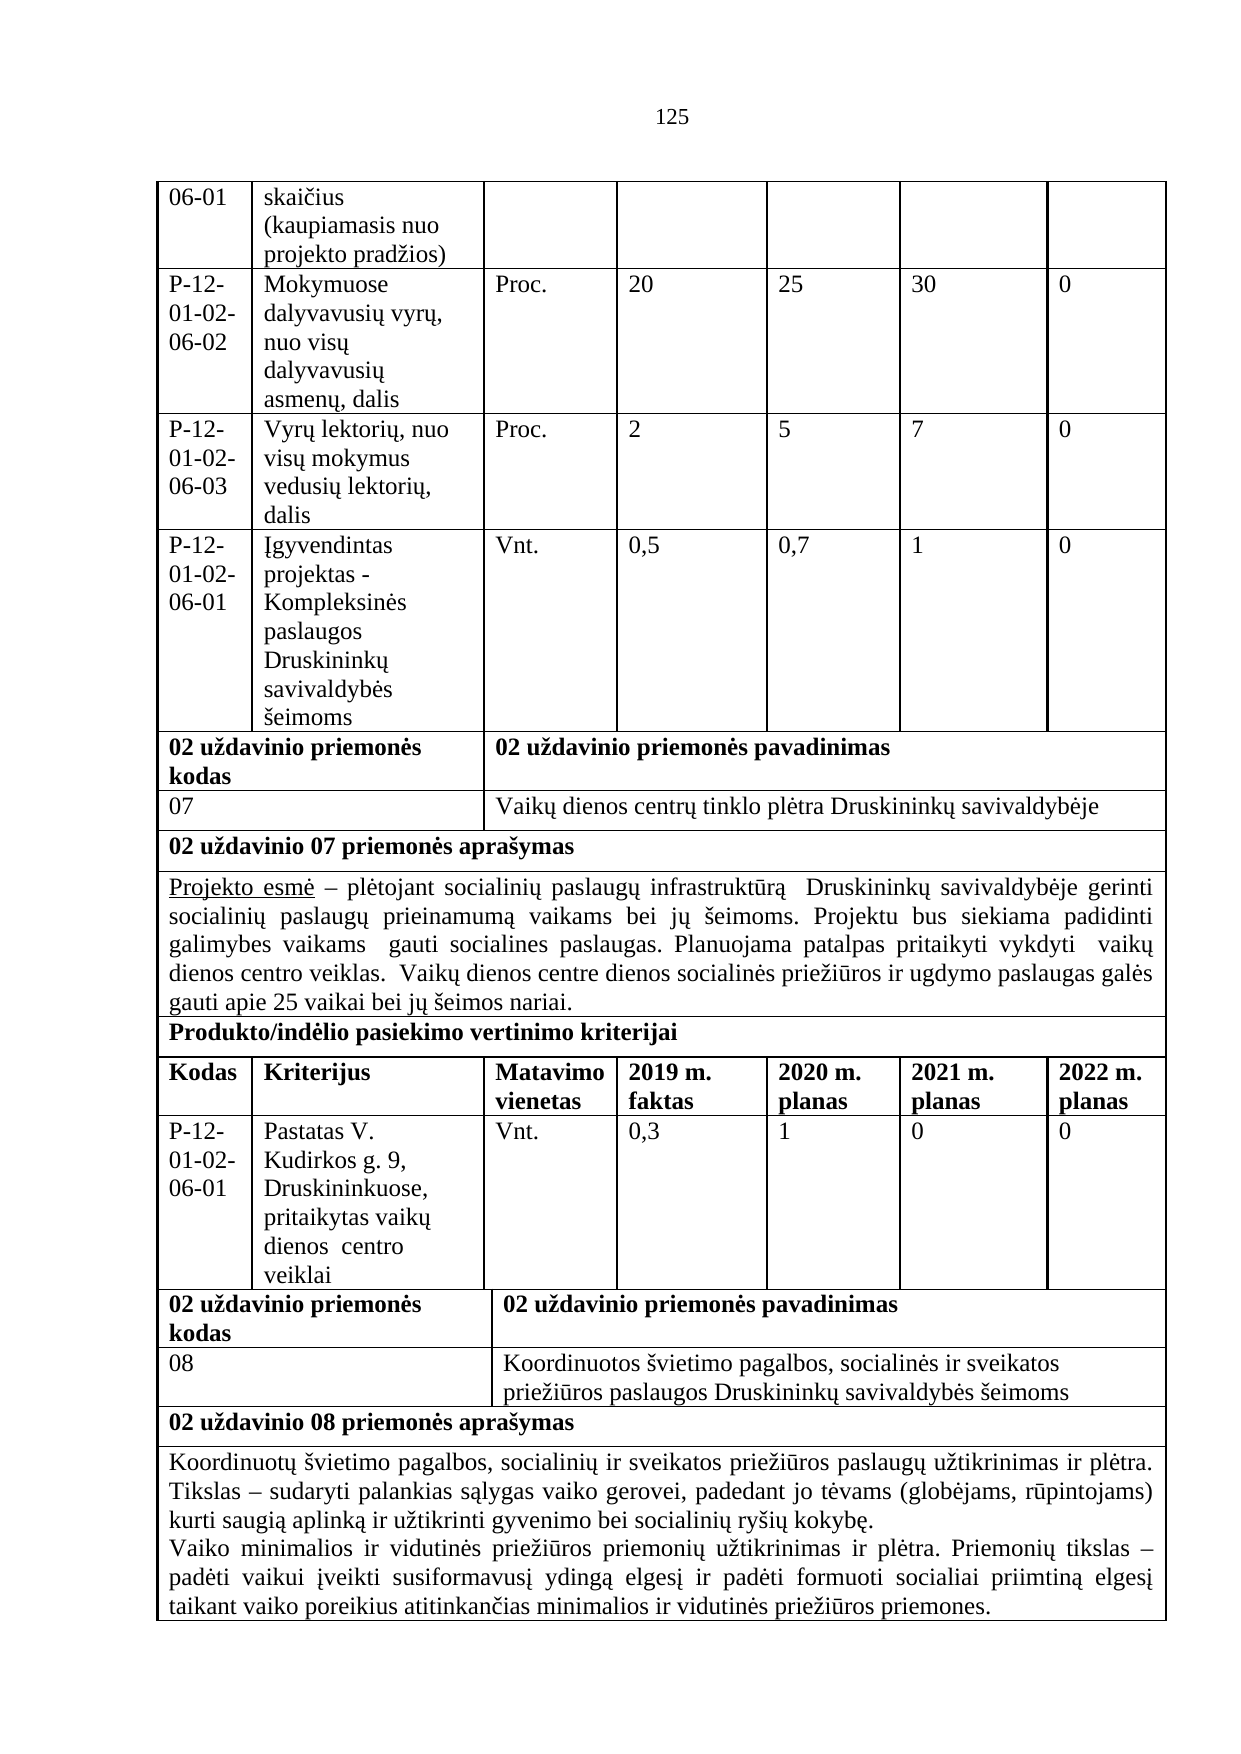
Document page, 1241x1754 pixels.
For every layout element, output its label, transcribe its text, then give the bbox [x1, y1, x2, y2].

table_cell P-12-01-02-06-01 [159, 530, 251, 731]
table_cell Proc. [485, 269, 616, 413]
table_cell [901, 182, 1046, 268]
table_cell 1 [901, 530, 1046, 731]
table_cell 0 [1049, 269, 1165, 413]
table_cell [1049, 182, 1165, 268]
table_cell 08 [159, 1348, 491, 1406]
table_cell 0 [901, 1116, 1046, 1288]
table_cell 2020 m. planas [768, 1058, 899, 1115]
table_cell Projekto esmė – plėtojant socialinių paslaugų infrastruktūrą Druskininkų savivaldybėje gerinti socialinių paslaugų prieinamumą vaikams bei jų šeimoms. Projektu bus siekiama padidinti galimybes vaikams gauti socialines paslaugas. Planuojama patalpas pritaikyti vykdyti vaikų dienos centro veiklas. Vaikų dienos centre dienos socialinės priežiūros ir ugdymo paslaugas galės gauti apie 25 vaikai bei jų šeimos nariai. [159, 872, 1165, 1016]
table_cell P-12-01-02-06-03 [159, 414, 251, 529]
table_cell Proc. [485, 414, 616, 529]
table_cell 7 [901, 414, 1046, 529]
table_cell Vnt. [485, 530, 616, 731]
table_cell 0 [1049, 1116, 1165, 1288]
table_cell Kriterijus [253, 1058, 483, 1115]
table_cell 2019 m. faktas [618, 1058, 766, 1115]
table_cell Vyrų lektorių, nuo visų mokymus vedusių lektorių, dalis [253, 414, 483, 529]
table_cell Kodas [159, 1058, 251, 1115]
table_cell [618, 182, 766, 268]
table_cell [768, 182, 899, 268]
table_cell 0 [1049, 414, 1165, 529]
table_cell 2 [618, 414, 766, 529]
table_cell P-12-01-02-06-01 [159, 1116, 251, 1288]
table_cell 0,7 [768, 530, 899, 731]
table_cell 0 [1049, 530, 1165, 731]
table_cell 07 [159, 791, 483, 830]
table_cell 02 uždavinio priemonės pavadinimas [485, 732, 1165, 790]
table_cell 0,3 [618, 1116, 766, 1288]
table_cell 20 [618, 269, 766, 413]
table_cell Įgyvendintas projektas - Kompleksinės paslaugos Druskininkų savivaldybės šeimoms [253, 530, 483, 731]
table_cell Koordinuotos švietimo pagalbos, socialinės ir sveikatos priežiūros paslaugos Druskininkų savivaldybės šeimoms [493, 1348, 1165, 1406]
table_cell 25 [768, 269, 899, 413]
table_cell 06-01 [159, 182, 251, 268]
table_cell P-12-01-02-06-02 [159, 269, 251, 413]
table_cell 0,5 [618, 530, 766, 731]
table_cell Koordinuotų švietimo pagalbos, socialinių ir sveikatos priežiūros paslaugų užtikrinimas ir plėtra. Tikslas – sudaryti palankias sąlygas vaiko gerovei, padedant jo tėvams (globėjams, rūpintojams) kurti saugią aplinką ir užtikrinti gyvenimo bei socialinių ryšių kokybę. Vaiko minimalios ir vidutinės priežiūros priemonių užtikrinimas ir plėtra. Priemonių tikslas – padėti vaikui įveikti susiformavusį ydingą elgesį ir padėti formuoti socialiai priimtiną elgesį taikant vaiko poreikius atitinkančias minimalios ir vidutinės priežiūros priemones. [159, 1447, 1165, 1620]
table_cell 02 uždavinio priemonės kodas [159, 732, 483, 790]
table_cell 1 [768, 1116, 899, 1288]
table_cell 30 [901, 269, 1046, 413]
table_cell 02 uždavinio priemonės pavadinimas [493, 1290, 1165, 1347]
table_cell 5 [768, 414, 899, 529]
table_cell Vaikų dienos centrų tinklo plėtra Druskininkų savivaldybėje [485, 791, 1165, 830]
table_cell 02 uždavinio 08 priemonės aprašymas [159, 1407, 1165, 1446]
table_cell Pastatas V. Kudirkos g. 9, Druskininkuose, pritaikytas vaikų dienos centro veiklai [253, 1116, 483, 1288]
table_cell skaičius (kaupiamasis nuo projekto pradžios) [253, 182, 483, 268]
table_cell Produkto/indėlio pasiekimo vertinimo kriterijai [159, 1017, 1165, 1056]
table_cell 2022 m. planas [1049, 1058, 1165, 1115]
table_cell 2021 m. planas [901, 1058, 1046, 1115]
table_cell 02 uždavinio priemonės kodas [159, 1290, 491, 1347]
table_cell Matavimo vienetas [485, 1058, 616, 1115]
table_cell Mokymuose dalyvavusių vyrų, nuo visų dalyvavusių asmenų, dalis [253, 269, 483, 413]
table_cell Vnt. [485, 1116, 616, 1288]
table_cell [485, 182, 616, 268]
table_cell 02 uždavinio 07 priemonės aprašymas [159, 831, 1165, 871]
